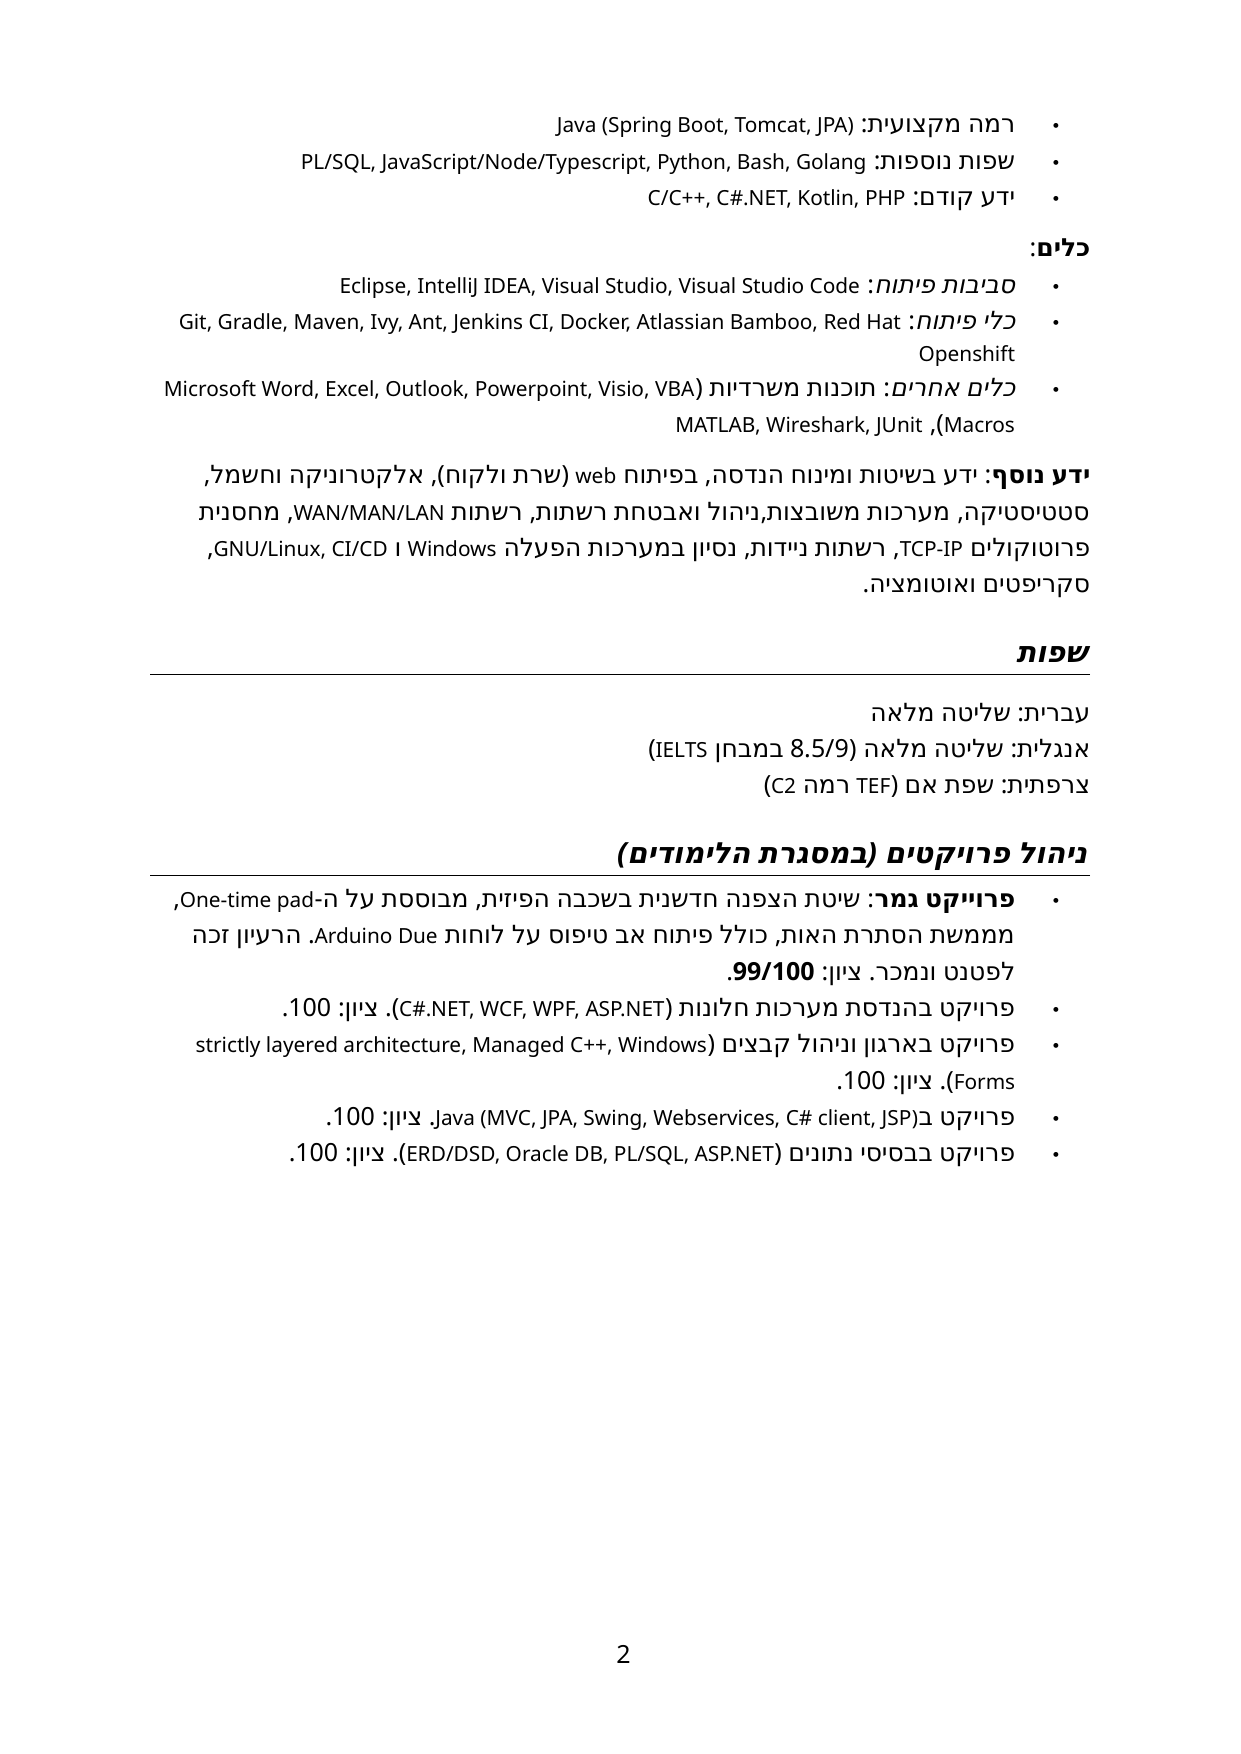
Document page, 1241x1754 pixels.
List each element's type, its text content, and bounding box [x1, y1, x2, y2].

list כלי פיתוח: Git, Gradle, Maven, Ivy, Ant, Jenkins CI, Docker, Atlassian Bamboo, Red Hat Openshift [150, 303, 1053, 367]
list סביבות פיתוח: Eclipse, IntelliJ IDEA, Visual Studio, Visual Studio Code [150, 266, 1053, 300]
list פרויקט בJava (MVC, JPA, Swing, Webservices, C# client, JSP). ציון: 100. [150, 1099, 1053, 1133]
subtitle שפות [150, 628, 1090, 674]
list ידע קודם: C/C++, C#.NET, Kotlin, PHP [150, 179, 1053, 213]
text כלים: [150, 230, 1090, 264]
list פרויקט בהנדסת מערכות חלונות (C#.NET, WCF, WPF, ASP.NET). ציון: 100. [150, 989, 1053, 1024]
list רמה מקצועית: Java (Spring Boot, Tomcat, JPA) [150, 106, 1053, 140]
list פרוייקט גמר: שיטת הצפנה חדשנית בשכבה הפיזית, מבוססת על ה-One-time pad, מממשת הסתרת האות, כולל פיתוח אב טיפוס על לוחות Arduino Due. הרעיון זכה לפטנט ונמכר. ציון: 99/100. [150, 881, 1053, 987]
subtitle ניהול פרויקטים (במסגרת הלימודים) [150, 829, 1090, 875]
list פרויקט בבסיסי נתונים (ERD/DSD, Oracle DB, PL/SQL, ASP.NET). ציון: 100. [150, 1135, 1053, 1169]
list פרויקט בארגון וניהול קבצים (strictly layered architecture, Managed C++, Windows Forms). ציון: 100. [150, 1026, 1053, 1096]
list שפות נוספות: PL/SQL, JavaScript/Node/Typescript, Python, Bash, Golang [150, 142, 1053, 176]
text ידע נוסף: ידע בשיטות ומינוח הנדסה, בפיתוח web (שרת ולקוח), אלקטרוניקה וחשמל, סטטיסטיקה, מערכות משובצות,ניהול ואבטחת רשתות, רשתות WAN/MAN/LAN, מחסנית פרוטוקולים TCP-IP, רשתות ניידות, נסיון במערכות הפעלה Windows ו GNU/Linux, CI/CD, סקריפטים ואוטומציה. [150, 457, 1090, 600]
list כלים אחרים: תוכנות משרדיות (Microsoft Word, Excel, Outlook, Powerpoint, Visio, VBA Macros), MATLAB, Wireshark, JUnit [150, 369, 1053, 439]
text עברית: שליטה מלאה אנגלית: שליטה מלאה (8.5/9 במבחן IELTS) צרפתית: שפת אם (TEF רמה C2) [150, 694, 1090, 801]
